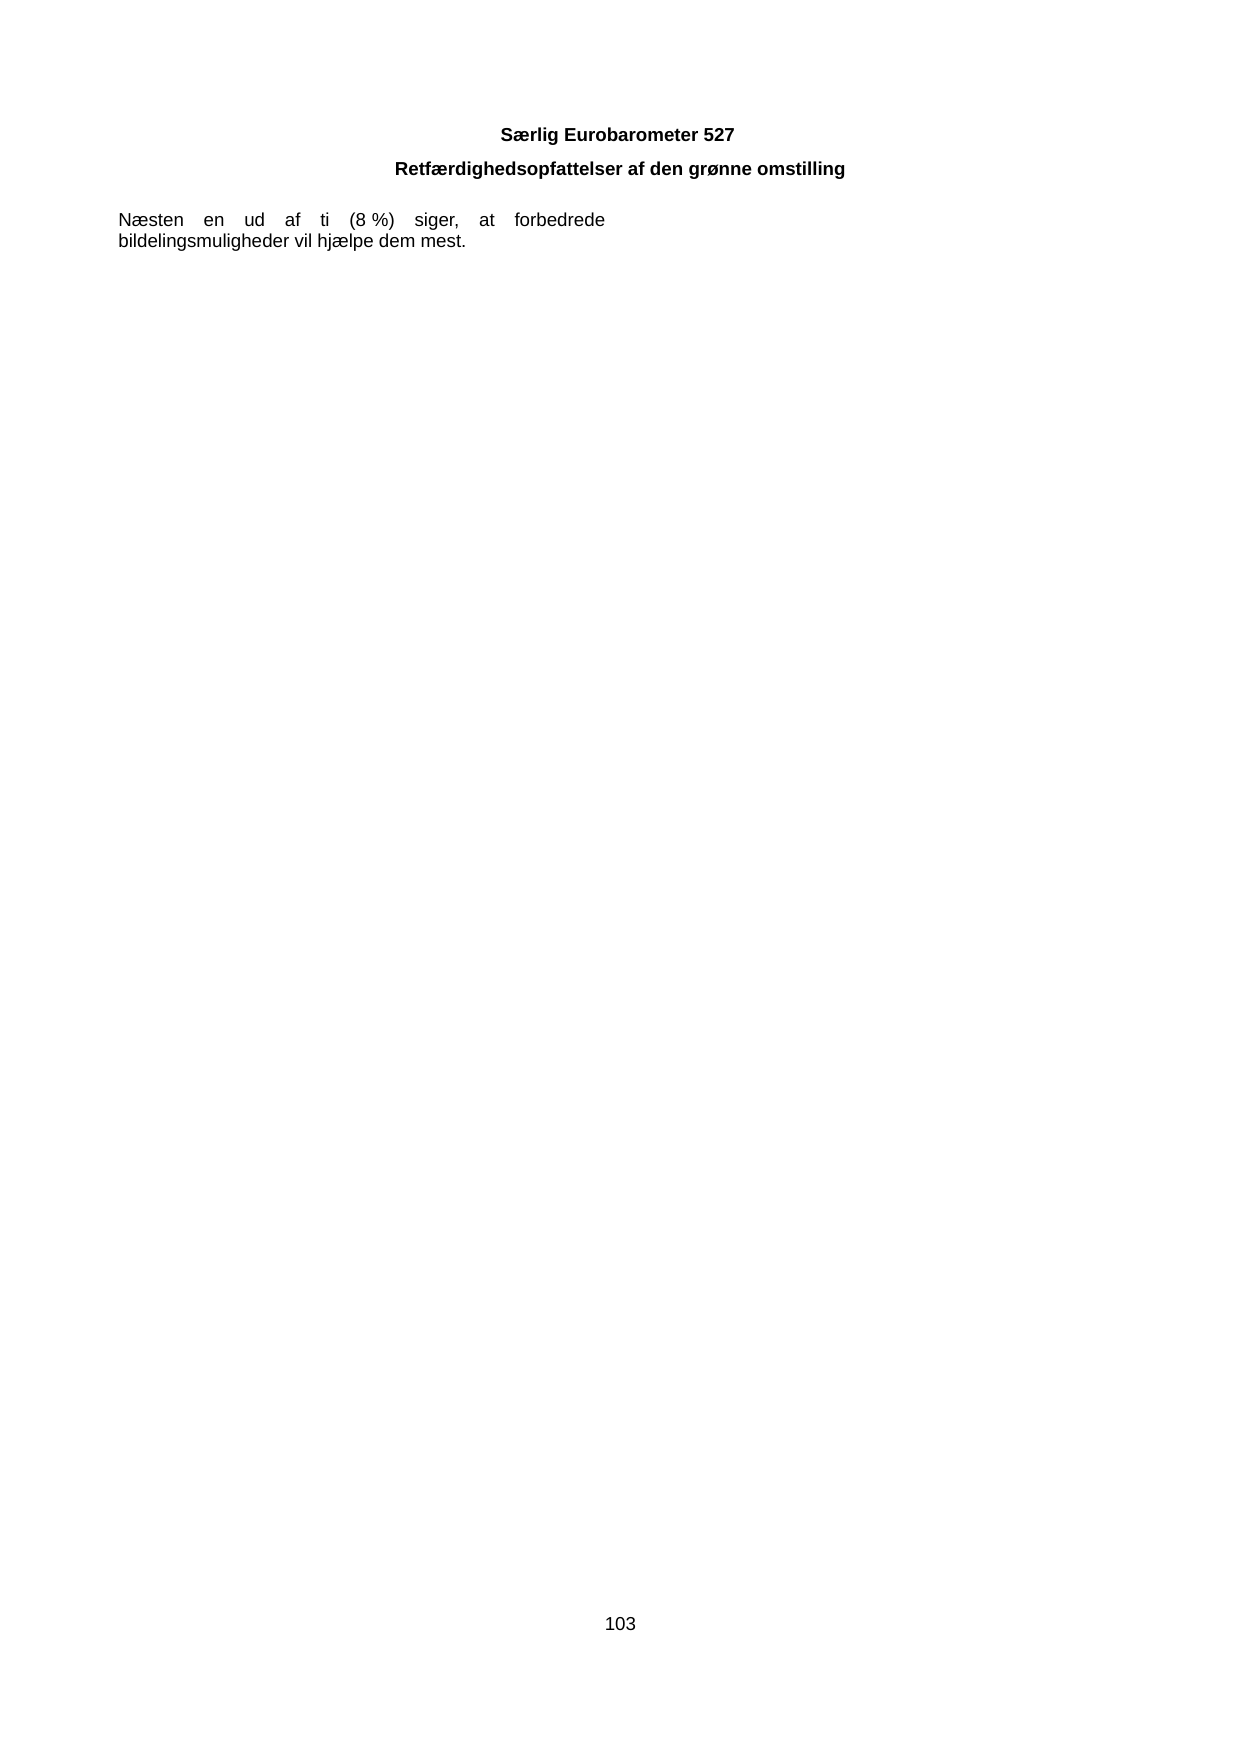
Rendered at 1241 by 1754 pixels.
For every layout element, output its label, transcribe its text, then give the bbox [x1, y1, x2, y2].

text Næsten en ud af ti (8 %) siger, at forbedrede bildelingsmuligheder vil hjælpe dem mest. [118, 208, 605, 252]
